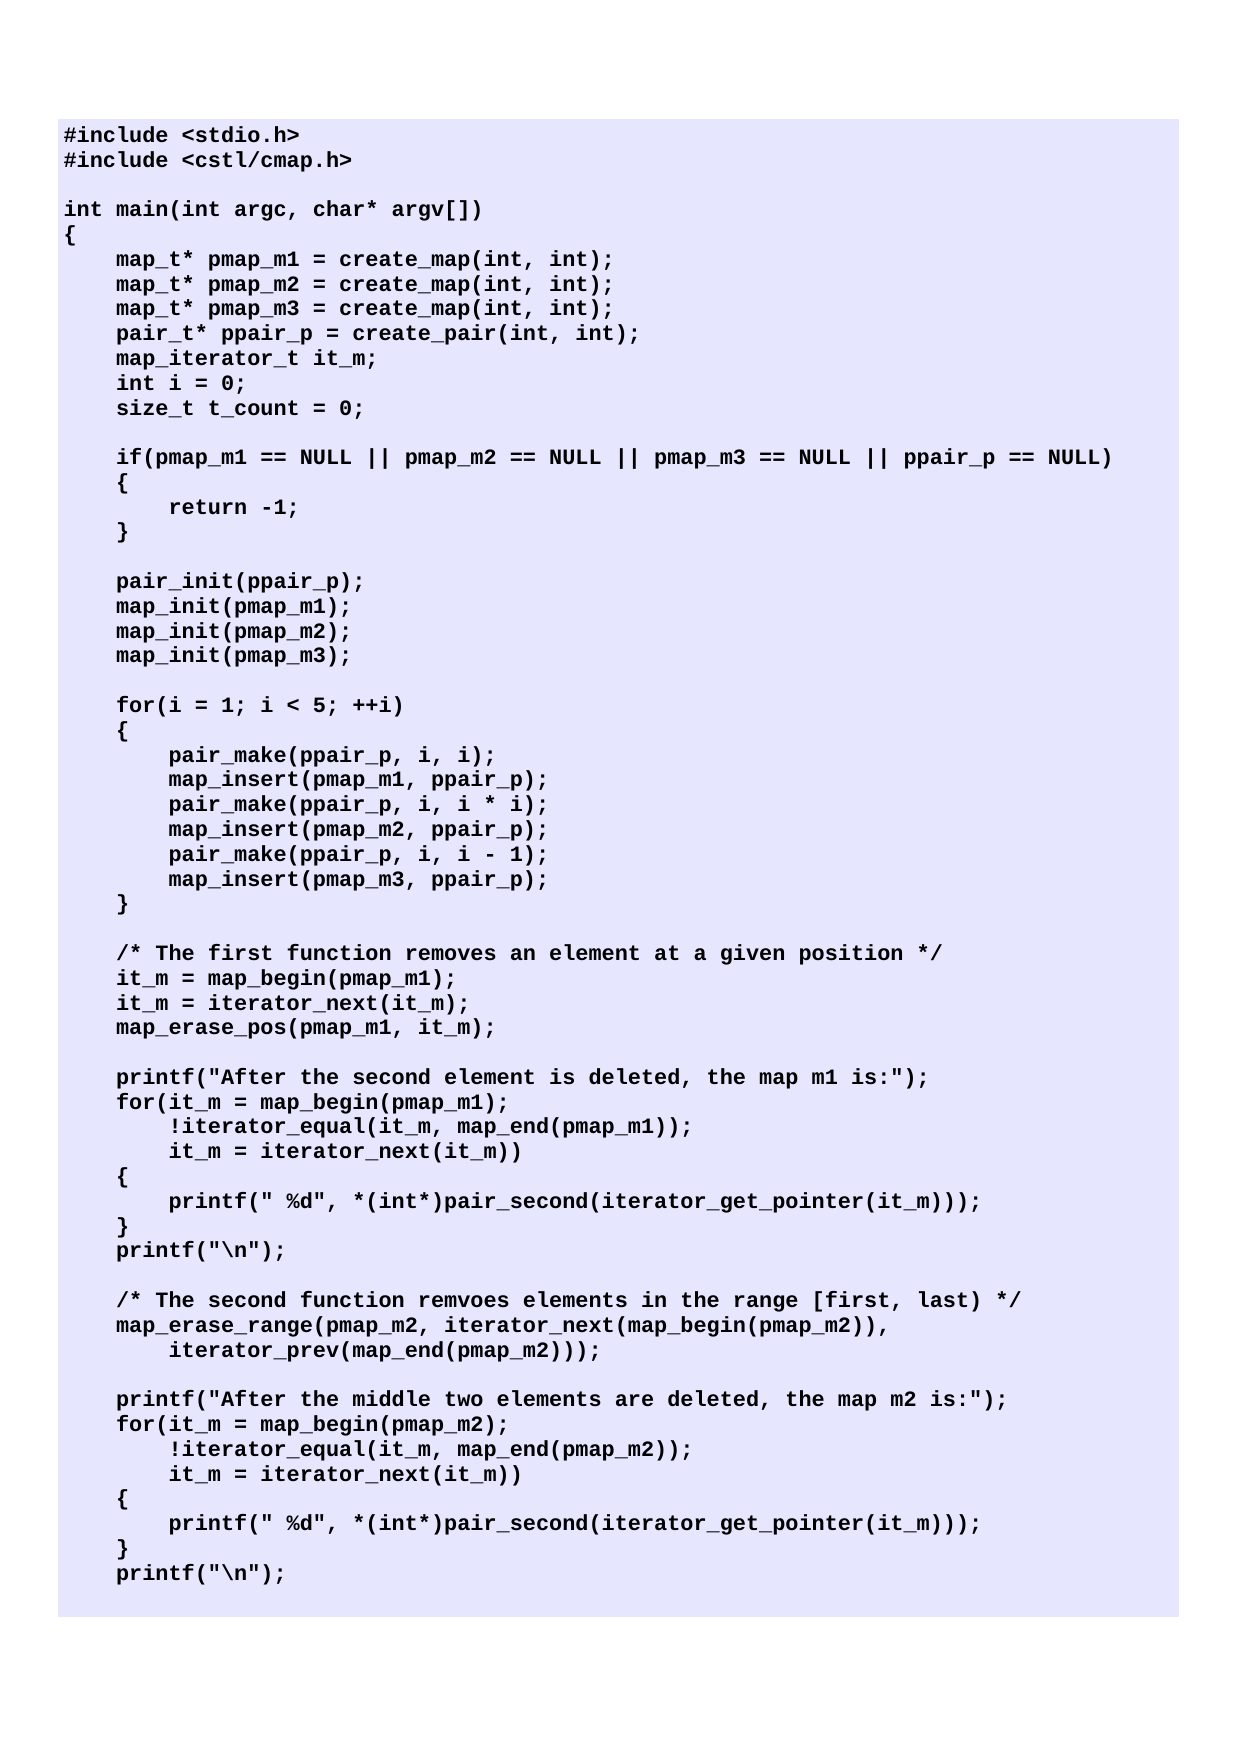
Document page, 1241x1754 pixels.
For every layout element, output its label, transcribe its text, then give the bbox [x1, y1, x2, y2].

table_header #include <stdio.h> #include <cstl/cmap.h> int main(int argc, char* argv[]) { map_t* pmap_m1 = create_map(int, int); map_t* pmap_m2 = create_map(int, int); map_t* pmap_m3 = create_map(int, int); pair_t* ppair_p = create_pair(int, int); map_iterator_t it_m; int i = 0; size_t t_count = 0; if(pmap_m1 == NULL || pmap_m2 == NULL || pmap_m3 == NULL || ppair_p == NULL) { return -1; } pair_init(ppair_p); map_init(pmap_m1); map_init(pmap_m2); map_init(pmap_m3); for(i = 1; i < 5; ++i) { pair_make(ppair_p, i, i); map_insert(pmap_m1, ppair_p); pair_make(ppair_p, i, i * i); map_insert(pmap_m2, ppair_p); pair_make(ppair_p, i, i - 1); map_insert(pmap_m3, ppair_p); } /* The first function removes an element at a given position */ it_m = map_begin(pmap_m1); it_m = iterator_next(it_m); map_erase_pos(pmap_m1, it_m); printf("After the second element is deleted, the map m1 is:"); for(it_m = map_begin(pmap_m1); !iterator_equal(it_m, map_end(pmap_m1)); it_m = iterator_next(it_m)) { printf(" %d", *(int*)pair_second(iterator_get_pointer(it_m))); } printf("\n"); /* The second function remvoes elements in the range [first, last) */ map_erase_range(pmap_m2, iterator_next(map_begin(pmap_m2)), iterator_prev(map_end(pmap_m2))); printf("After the middle two elements are deleted, the map m2 is:"); for(it_m = map_begin(pmap_m2); !iterator_equal(it_m, map_end(pmap_m2)); it_m = iterator_next(it_m)) { printf(" %d", *(int*)pair_second(iterator_get_pointer(it_m))); } printf("\n"); [58, 119, 1179, 1617]
